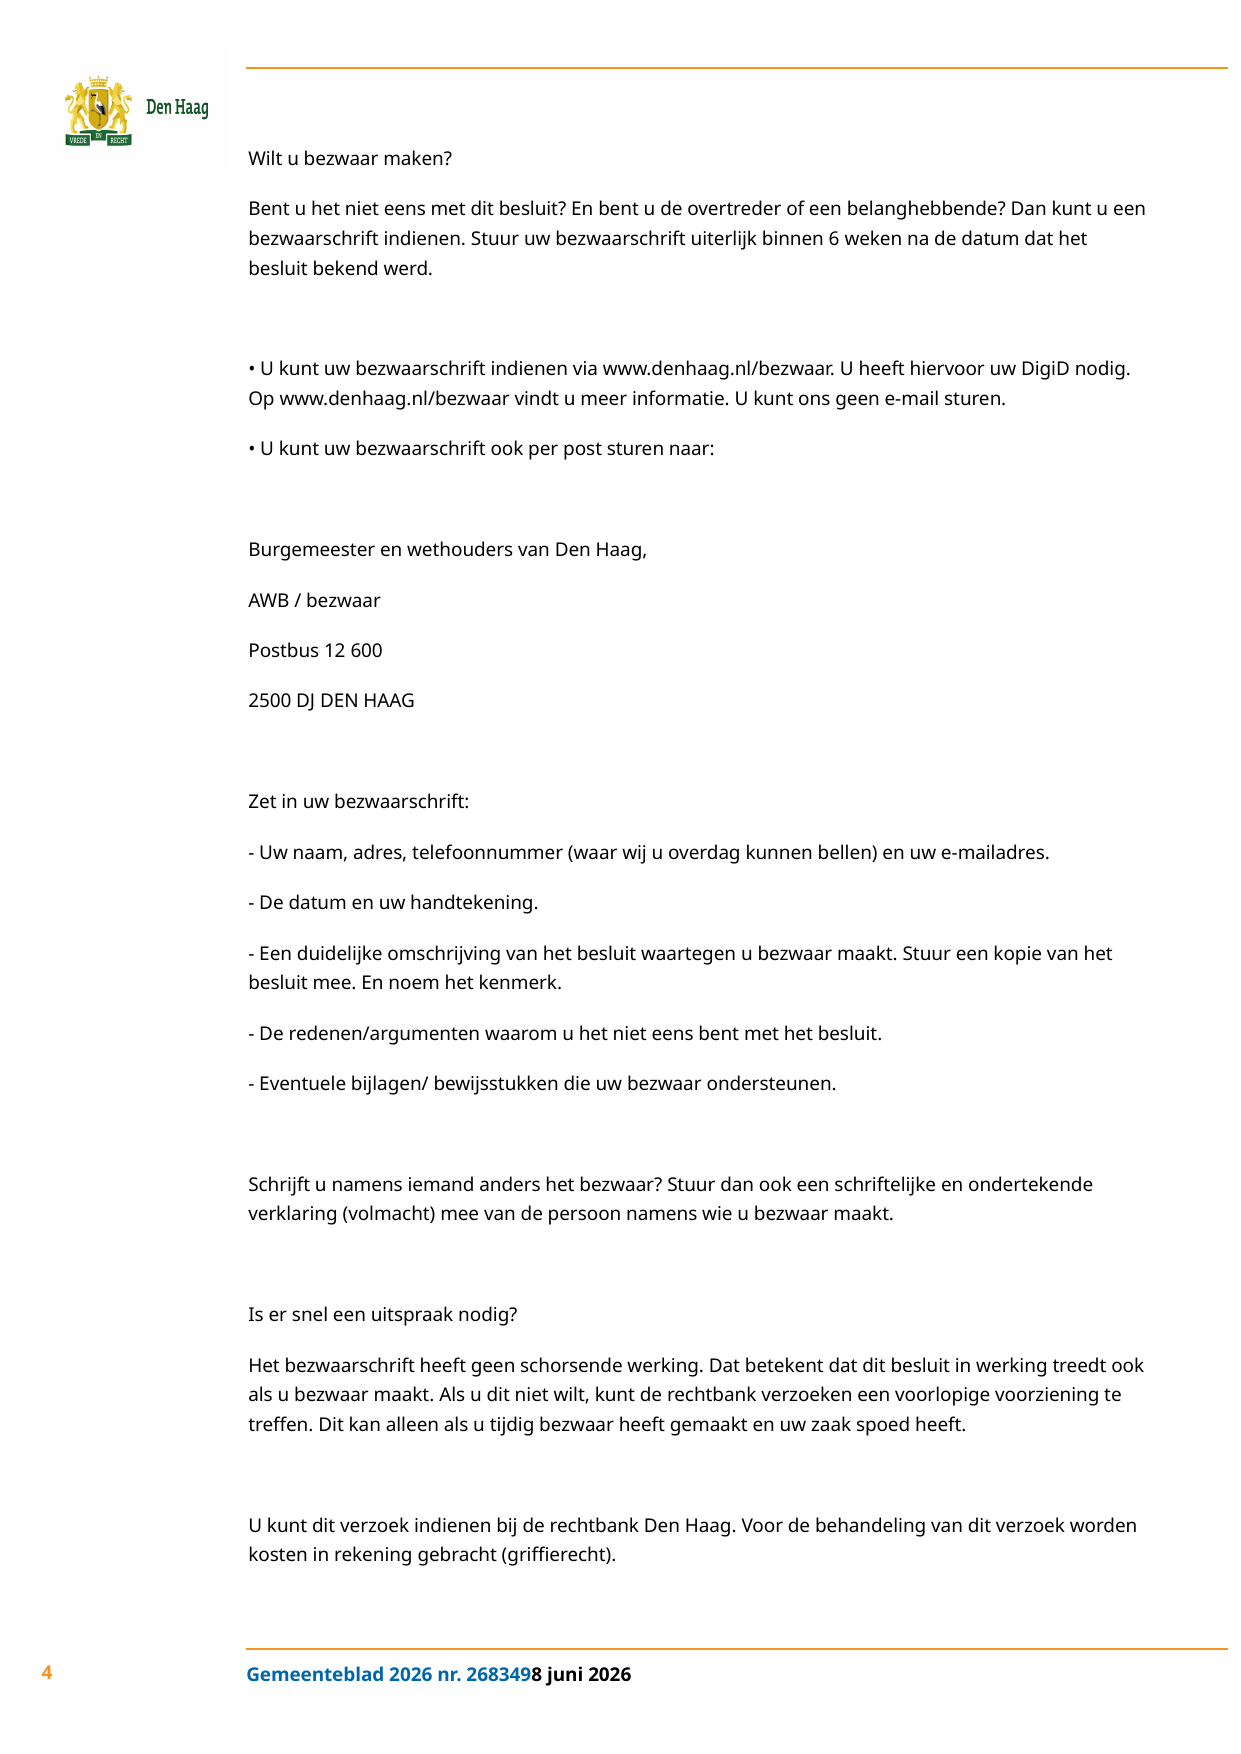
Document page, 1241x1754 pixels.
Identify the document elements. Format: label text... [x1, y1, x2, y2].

text Wilt u bezwaar maken? [248, 145, 1152, 171]
text - Eventuele bijlagen/ bewijsstukken die uw bezwaar ondersteunen. [248, 1070, 1152, 1096]
text Burgemeester en wethouders van Den Haag, [248, 536, 1152, 562]
text Is er snel een uitspraak nodig? [248, 1301, 1152, 1327]
text Het bezwaarschrift heeft geen schorsende werking. Dat betekent dat dit besluit in werking treedt ook als u bezwaar maakt. Als u dit niet wilt, kunt de rechtbank verzoeken een voorlopige voorziening te treffen. Dit kan alleen als u tijdig bezwaar heeft gemaakt en uw zaak spoed heeft. [248, 1352, 1152, 1437]
picture [41, 47, 231, 172]
text U kunt dit verzoek indienen bij de rechtbank Den Haag. Voor de behandeling van dit verzoek worden kosten in rekening gebracht (griffierecht). [248, 1512, 1152, 1567]
text • U kunt uw bezwaarschrift indienen via www.denhaag.nl/bezwaar. U heeft hiervoor uw DigiD nodig. Op www.denhaag.nl/bezwaar vindt u meer informatie. U kunt ons geen e-mail sturen. [248, 356, 1152, 411]
text 2500 DJ DEN HAAG [248, 688, 1152, 713]
text • U kunt uw bezwaarschrift ook per post sturen naar: [248, 436, 1152, 461]
text Schrijft u namens iemand anders het bezwaar? Stuur dan ook een schriftelijke en ondertekende verklaring (volmacht) mee van de persoon namens wie u bezwaar maakt. [248, 1171, 1152, 1226]
text - De datum en uw handtekening. [248, 889, 1152, 915]
text Bent u het niet eens met dit besluit? En bent u de overtreder of een belanghebbende? Dan kunt u een bezwaarschrift indienen. Stuur uw bezwaarschrift uiterlijk binnen 6 weken na de datum dat het besluit bekend werd. [248, 196, 1152, 281]
text AWB / bezwaar [248, 587, 1152, 613]
text - Een duidelijke omschrijving van het besluit waartegen u bezwaar maakt. Stuur een kopie van het besluit mee. En noem het kenmerk. [248, 940, 1152, 995]
text Postbus 12 600 [248, 637, 1152, 663]
text - De redenen/argumenten waarom u het niet eens bent met het besluit. [248, 1020, 1152, 1046]
text Zet in uw bezwaarschrift: [248, 788, 1152, 814]
text - Uw naam, adres, telefoonnummer (waar wij u overdag kunnen bellen) en uw e-mailadres. [248, 839, 1152, 865]
